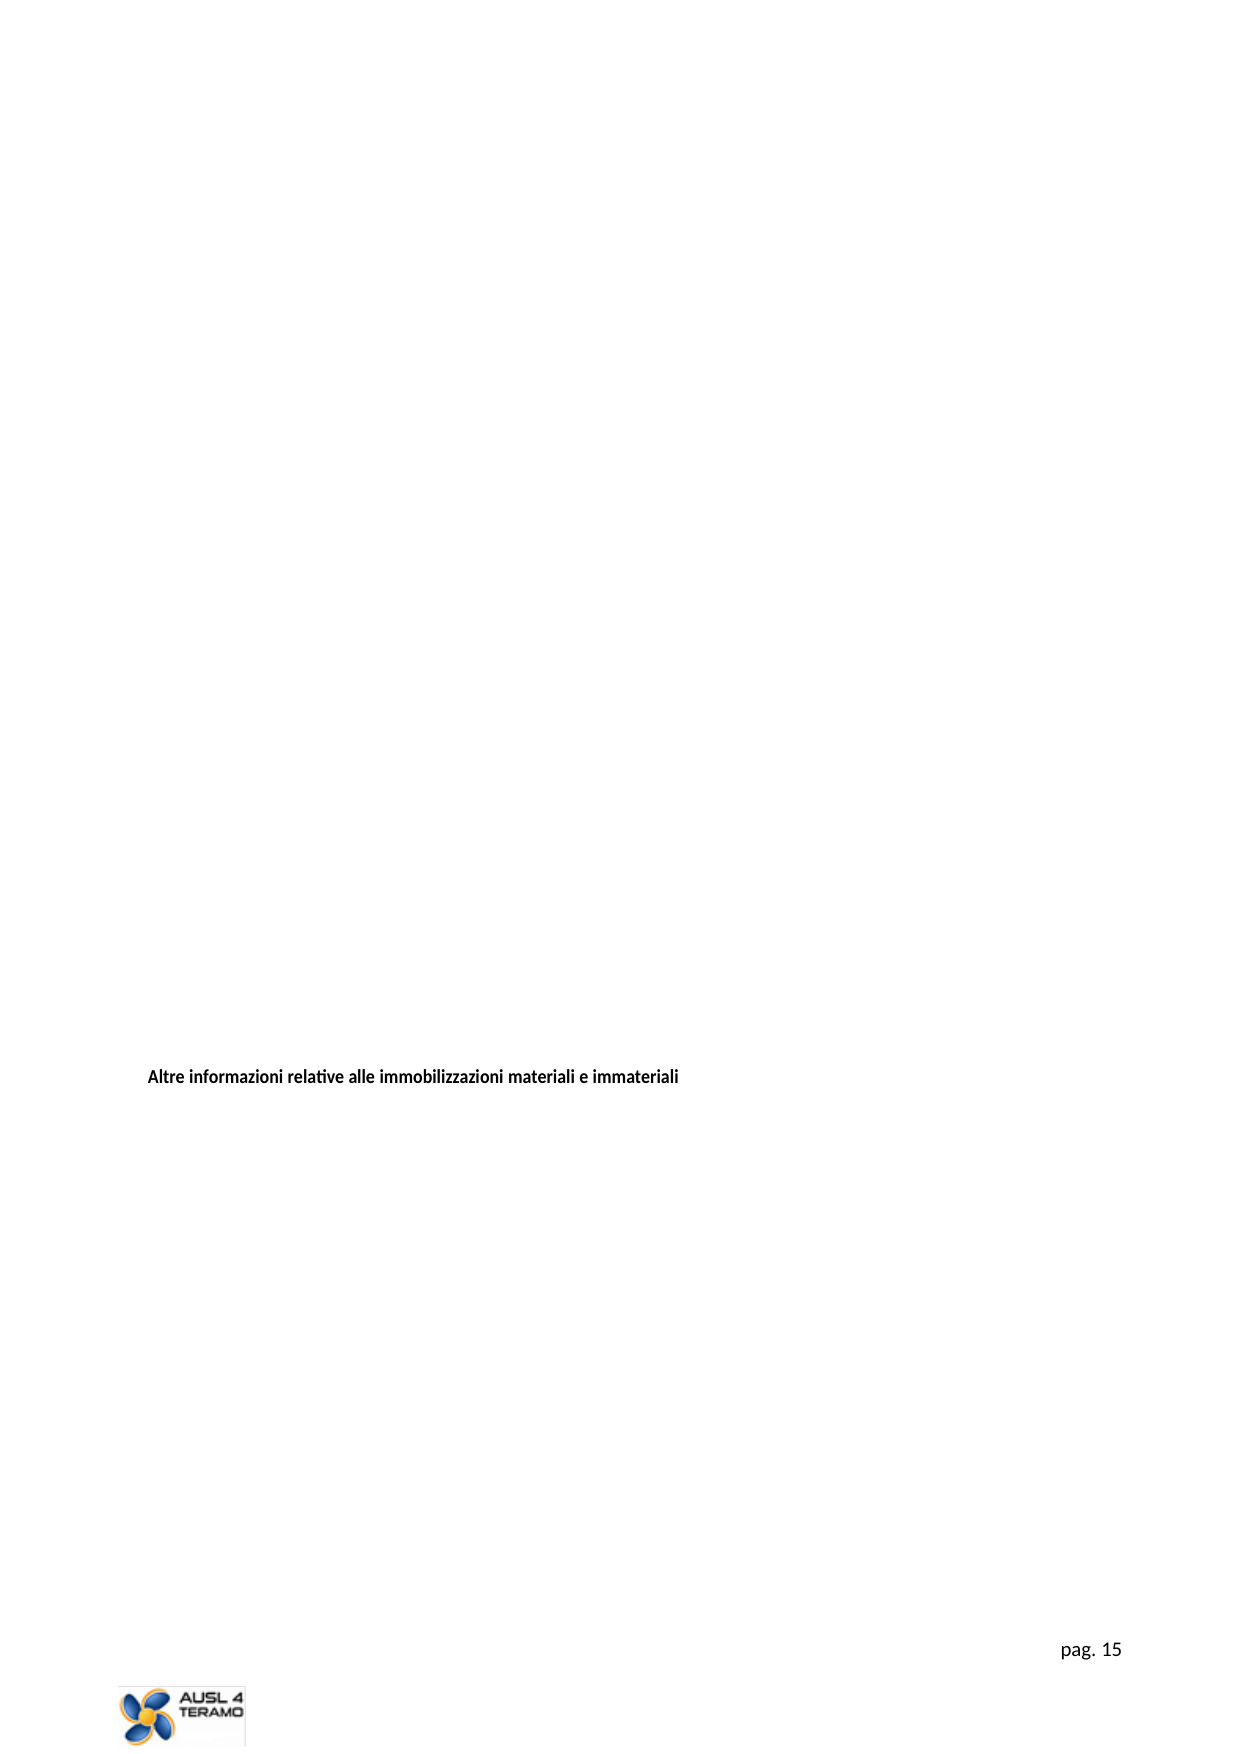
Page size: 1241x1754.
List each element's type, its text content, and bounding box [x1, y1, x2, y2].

text Altre informazioni relative alle immobilizzazioni materiali e immateriali [148, 1065, 1122, 1089]
